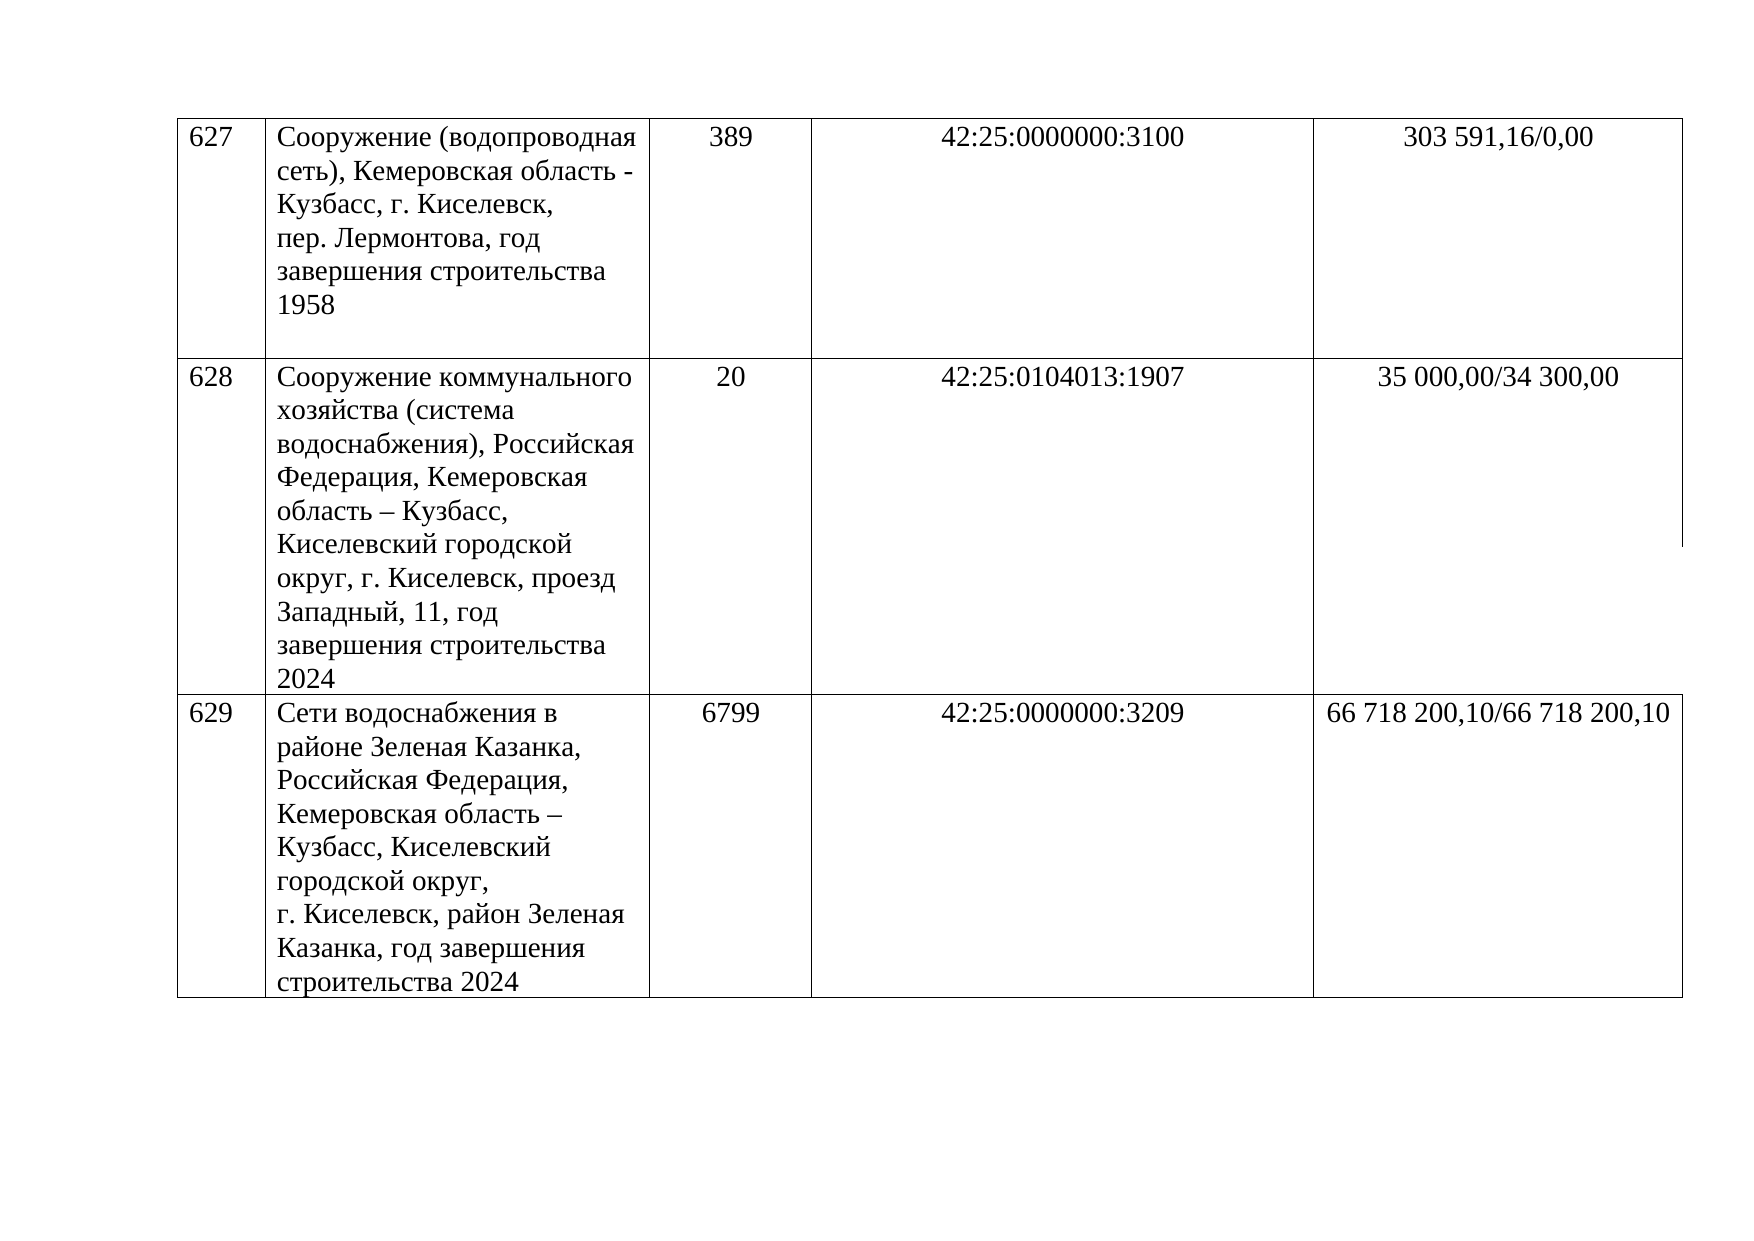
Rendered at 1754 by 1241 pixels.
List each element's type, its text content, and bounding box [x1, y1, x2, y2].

table_cell 42:25:0000000:3209 [812, 695, 1313, 997]
table_cell 6799 [650, 695, 811, 997]
table_cell 66 718 200,10/66 718 200,10 [1314, 695, 1682, 997]
table_cell 629 [178, 695, 265, 997]
table_cell 303 591,16/0,00 [1314, 119, 1682, 358]
table_cell 20 [650, 359, 811, 694]
table_cell Сети водоснабжения в районе Зеленая Казанка, Российская Федерация, Кемеровская область – Кузбасс, Киселевский городской округ, г. Киселевск, район Зеленая Казанка, год завершения строительства 2024 [266, 695, 649, 997]
table_cell Сооружение (водопроводная сеть), Кемеровская область - Кузбасс, г. Киселевск, пер. Лермонтова, год завершения строительства 1958 [266, 119, 649, 358]
table_cell 35 000,00/34 300,00 [1314, 359, 1682, 694]
table_cell 389 [650, 119, 811, 358]
table_cell 42:25:0000000:3100 [812, 119, 1313, 358]
table_cell Сооружение коммунального хозяйства (система водоснабжения), Российская Федерация, Кемеровская область – Кузбасс, Киселевский городской округ, г. Киселевск, проезд Западный, 11, год завершения строительства 2024 [266, 359, 649, 694]
table_cell 42:25:0104013:1907 [812, 359, 1313, 694]
table_cell 628 [178, 359, 265, 694]
table_cell 627 [178, 119, 265, 358]
